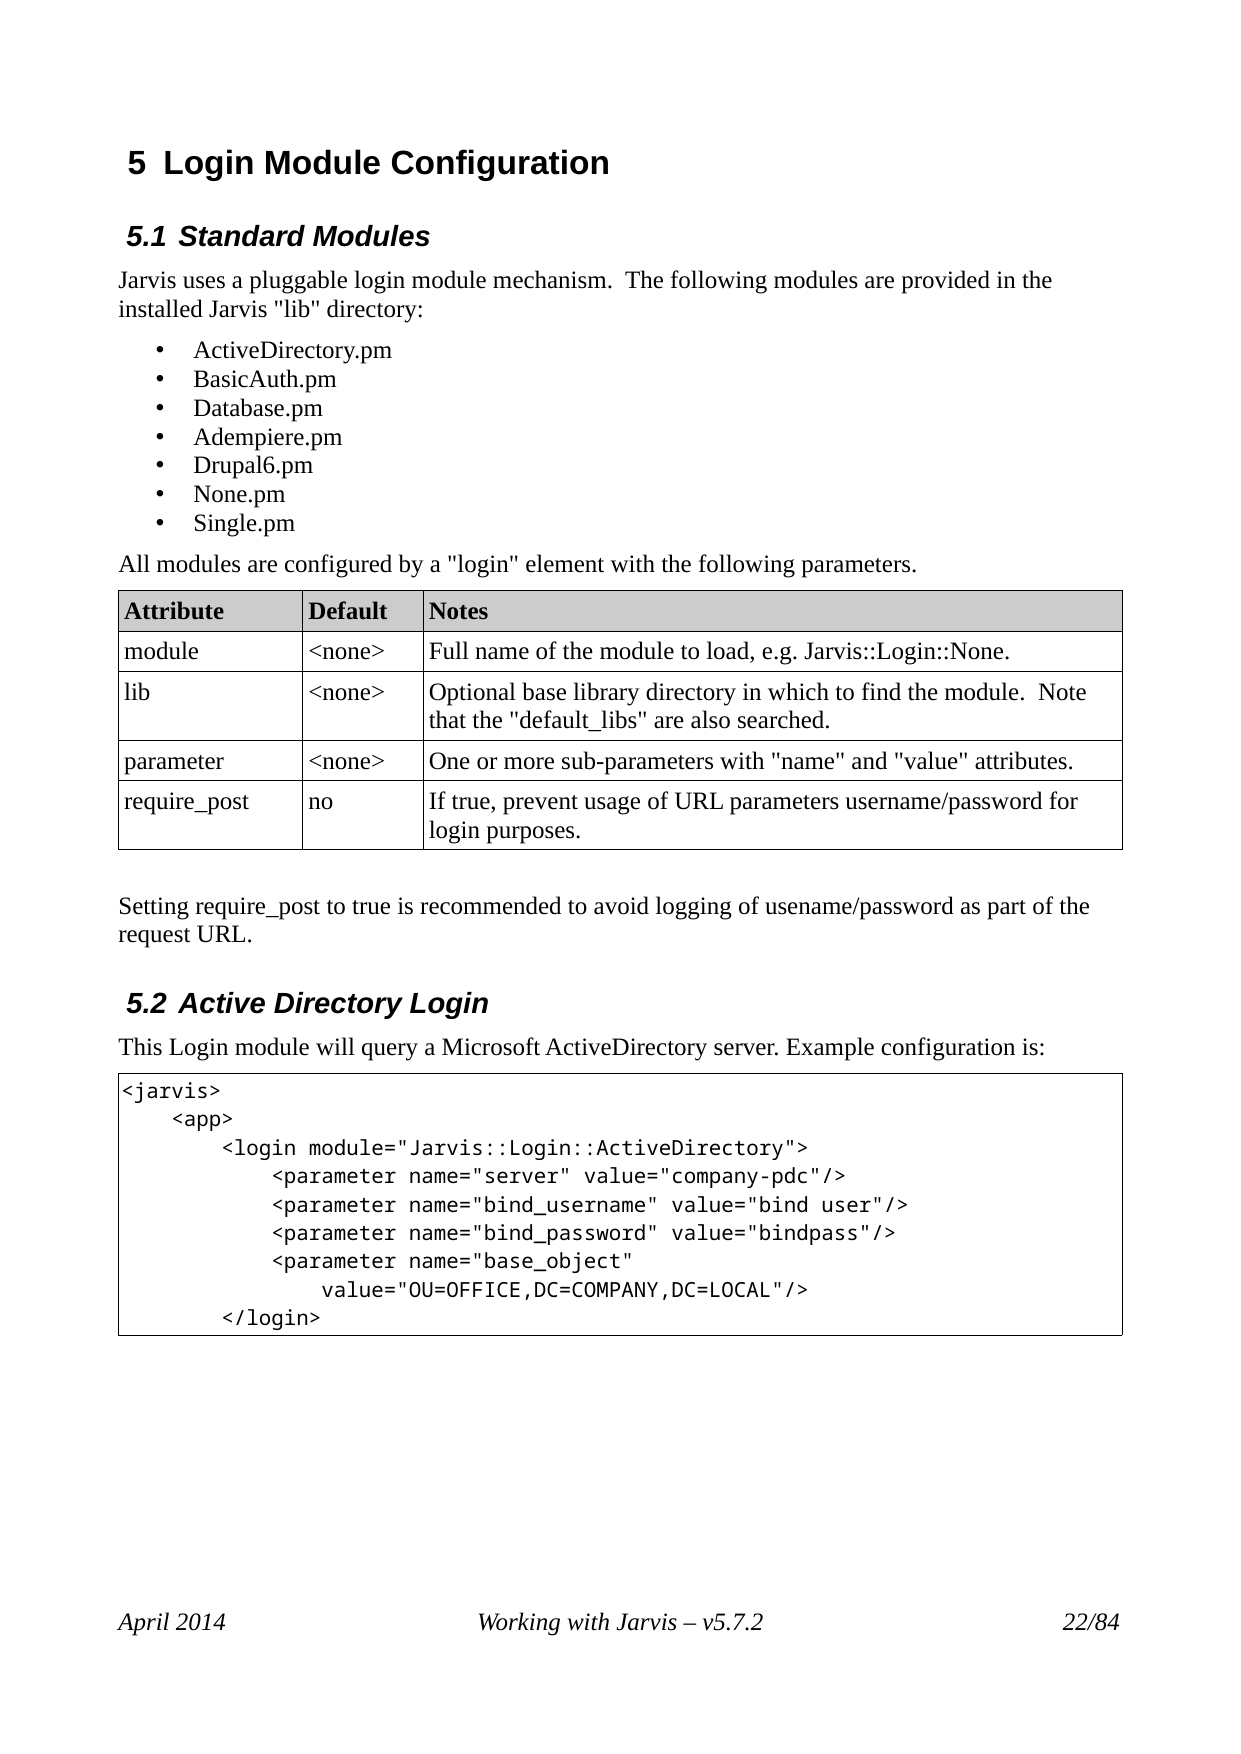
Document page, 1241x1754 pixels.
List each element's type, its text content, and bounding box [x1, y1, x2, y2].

table_cell parameter [119, 741, 302, 780]
table_cell module [119, 632, 302, 671]
text <jarvis> [119, 1074, 1122, 1101]
table_cell Full name of the module to load, e.g. Jarvis::Login::None. [424, 632, 1122, 671]
table_cell no [303, 781, 423, 849]
text <parameter name="base_object" [119, 1244, 1122, 1272]
table_header Attribute [119, 591, 302, 631]
table_cell One or more sub-parameters with "name" and "value" attributes. [424, 741, 1122, 780]
text Setting require_post to true is recommended to avoid logging of usename/password as part of the request URL. [118, 891, 1122, 948]
table_header Default [303, 591, 423, 631]
table_cell lib [119, 672, 302, 740]
table_cell <none> [303, 672, 423, 740]
text Jarvis uses a pluggable login module mechanism. The following modules are provided in the installed Jarvis "lib" directory: [118, 265, 1122, 323]
text <parameter name="bind_username" value="bind user"/> [119, 1187, 1122, 1215]
table_cell Optional base library directory in which to find the module. Note that the "default_libs" are also searched. [424, 672, 1122, 740]
text This Login module will query a Microsoft ActiveDirectory server. Example configuration is: [118, 1032, 1122, 1061]
text <app> [119, 1101, 1122, 1130]
text All modules are configured by a "login" element with the following parameters. [118, 549, 1122, 578]
subtitle Standard Modules [118, 219, 1122, 253]
list Database.pm [156, 393, 1122, 422]
text </login> [119, 1301, 1122, 1335]
text <login module="Jarvis::Login::ActiveDirectory"> [119, 1130, 1122, 1158]
text <parameter name="server" value="company-pdc"/> [119, 1158, 1122, 1187]
list Single.pm [156, 508, 1122, 537]
list Drupal6.pm [156, 450, 1122, 479]
subtitle Active Directory Login [118, 986, 1122, 1019]
list None.pm [156, 479, 1122, 508]
list ActiveDirectory.pm [156, 335, 1122, 364]
list BasicAuth.pm [156, 364, 1122, 393]
table_header Notes [424, 591, 1122, 631]
list Adempiere.pm [156, 422, 1122, 450]
subtitle Login Module Configuration [118, 143, 1122, 182]
table_cell <none> [303, 632, 423, 671]
text value="OU=OFFICE,DC=COMPANY,DC=LOCAL"/> [119, 1272, 1122, 1301]
text <parameter name="bind_password" value="bindpass"/> [119, 1215, 1122, 1244]
table_cell require_post [119, 781, 302, 849]
table_cell If true, prevent usage of URL parameters username/password for login purposes. [424, 781, 1122, 849]
table_cell <none> [303, 741, 423, 780]
